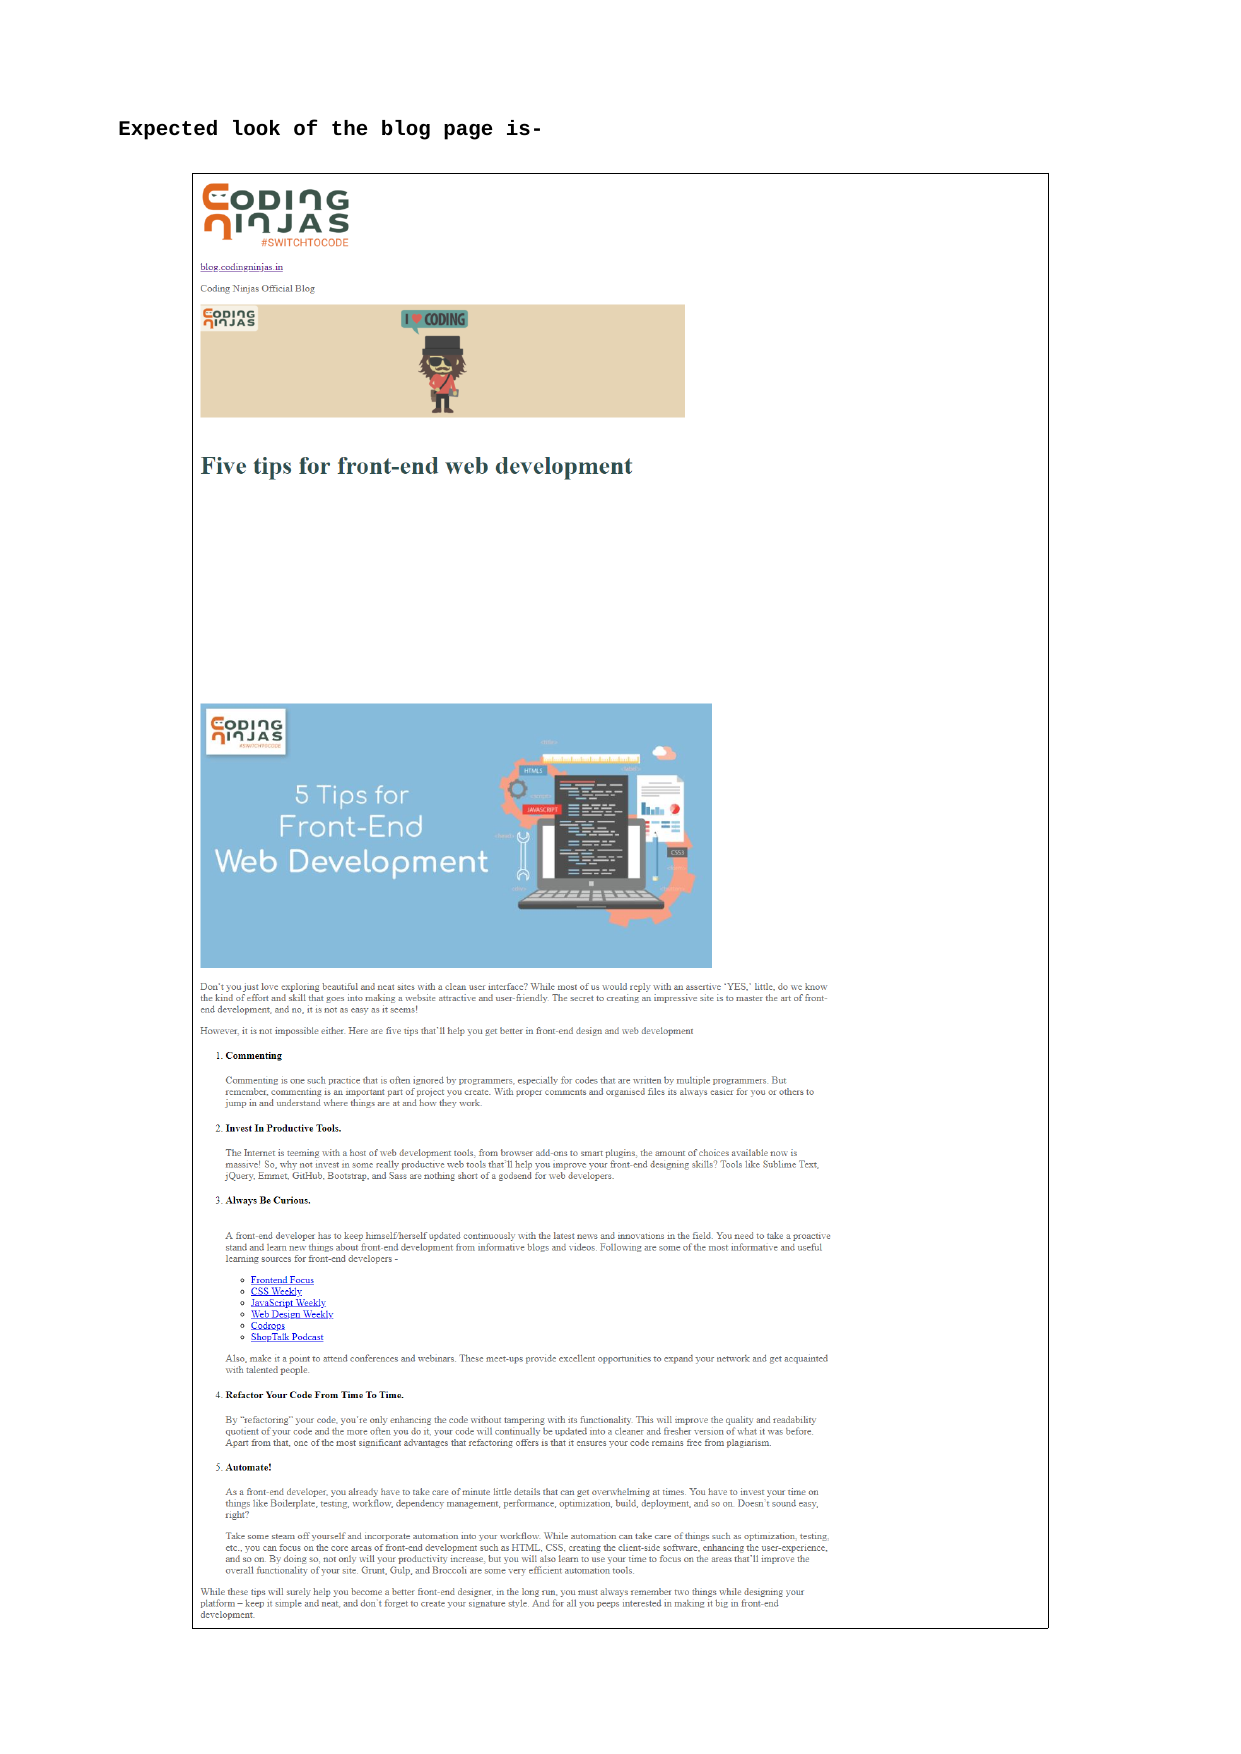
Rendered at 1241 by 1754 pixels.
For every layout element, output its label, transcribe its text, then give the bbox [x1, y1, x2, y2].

text Expected look of the blog page is- [118, 118, 1122, 142]
picture [195, 175, 1046, 1625]
